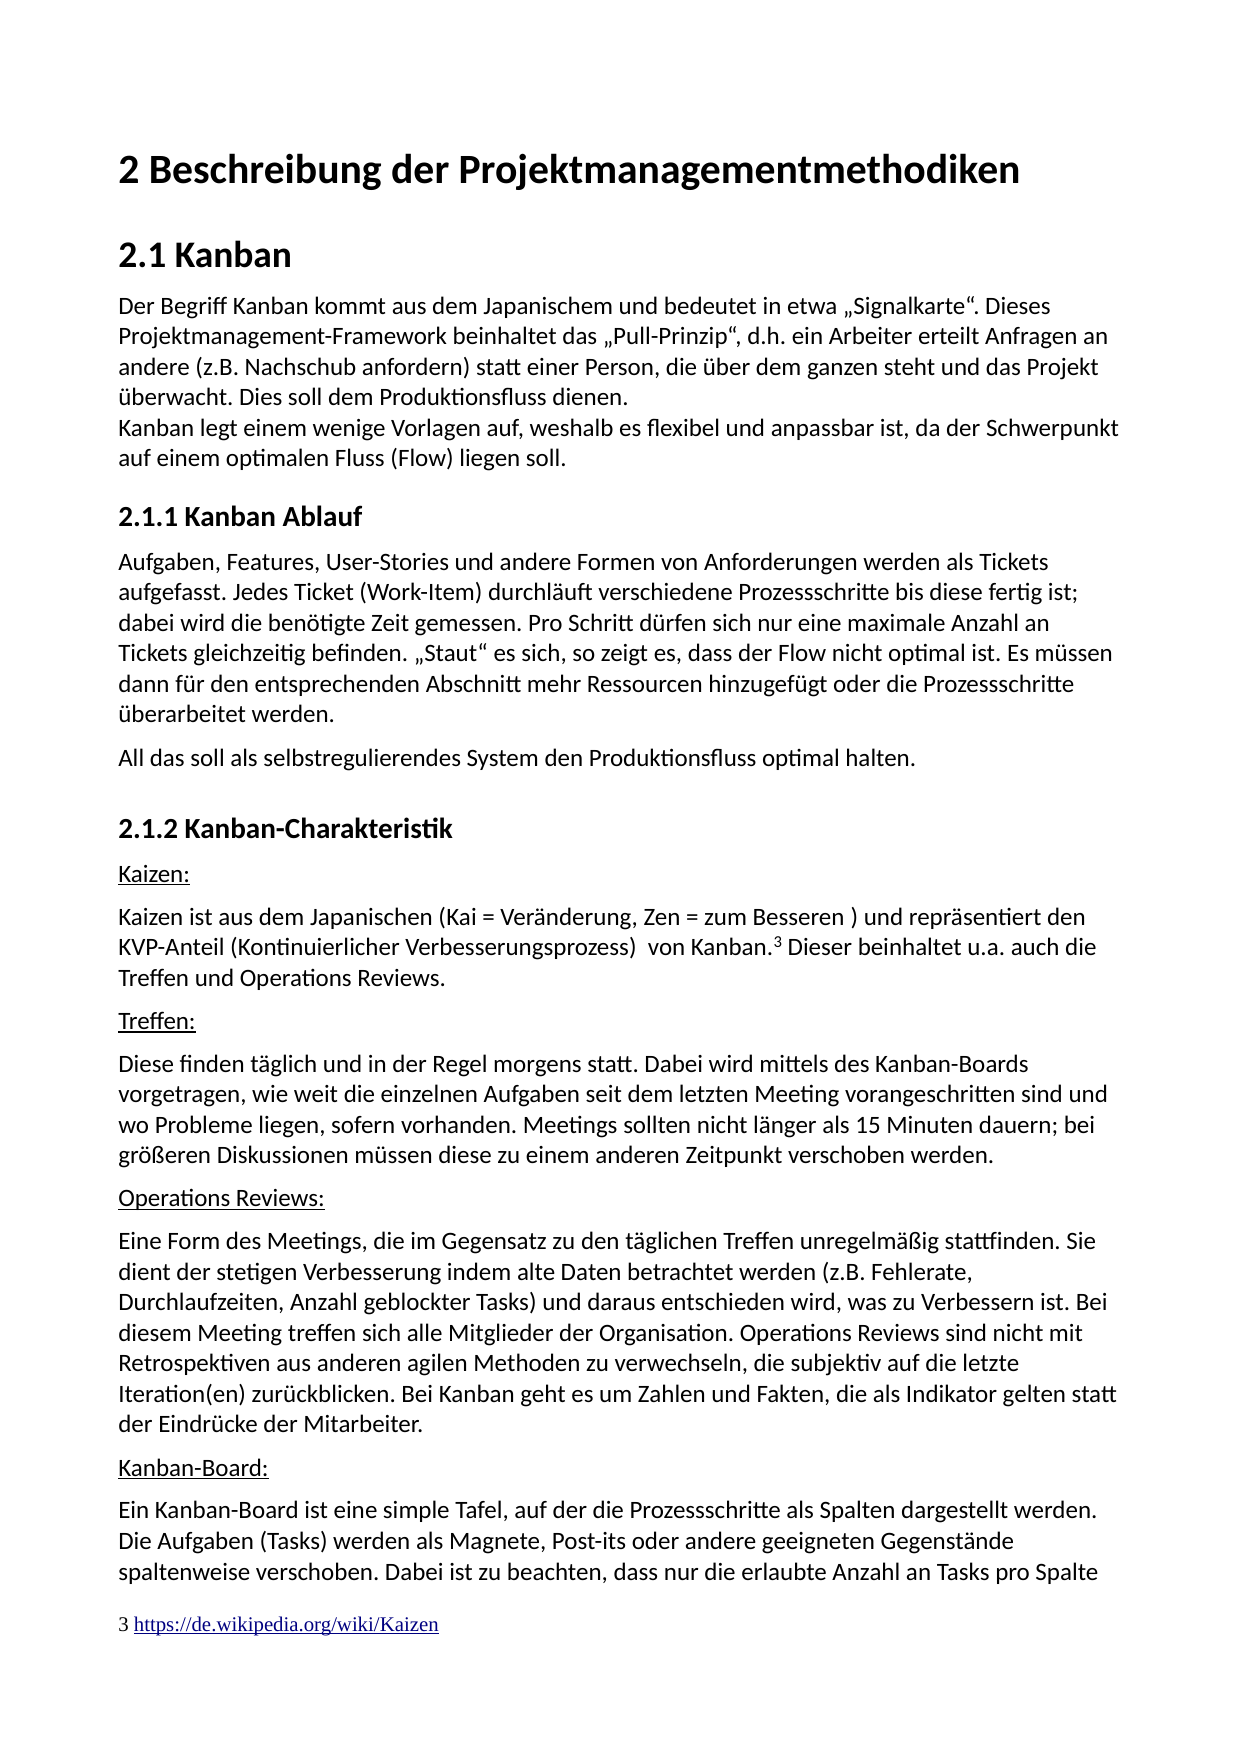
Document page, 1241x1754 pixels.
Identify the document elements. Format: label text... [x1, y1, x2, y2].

text All das soll als selbstregulierendes System den Produktionsfluss optimal halten. [118, 742, 1122, 772]
text Ein Kanban-Board ist eine simple Tafel, auf der die Prozessschritte als Spalten dargestellt werden. Die Aufgaben (Tasks) werden als Magnete, Post-its oder andere geeigneten Gegenstände spaltenweise verschoben. Dabei ist zu beachten, dass nur die erlaubte Anzahl an Tasks pro Spalte [118, 1495, 1122, 1586]
text Kaizen: [118, 858, 1122, 888]
text Der Begriff Kanban kommt aus dem Japanischem und bedeutet in etwa „Signalkarte“. Dieses Projektmanagement-Framework beinhaltet das „Pull-Prinzip“, d.h. ein Arbeiter erteilt Anfragen an andere (z.B. Nachschub anfordern) statt einer Person, die über dem ganzen steht und das Projekt überwacht. Dies soll dem Produktionsfluss dienen. [118, 290, 1122, 412]
text Eine Form des Meetings, die im Gegensatz zu den täglichen Treffen unregelmäßig stattfinden. Sie dient der stetigen Verbesserung indem alte Daten betrachtet werden (z.B. Fehlerate, Durchlaufzeiten, Anzahl geblockter Tasks) und daraus entschieden wird, was zu Verbessern ist. Bei diesem Meeting treffen sich alle Mitglieder der Organisation. Operations Reviews sind nicht mit Retrospektiven aus anderen agilen Methoden zu verwechseln, die subjektiv auf die letzte Iteration(en) zurückblicken. Bei Kanban geht es um Zahlen und Fakten, die als Indikator gelten statt der Eindrücke der Mitarbeiter. [118, 1226, 1122, 1439]
text Diese finden täglich und in der Regel morgens statt. Dabei wird mittels des Kanban-Boards vorgetragen, wie weit die einzelnen Aufgaben seit dem letzten Meeting vorangeschritten sind und wo Probleme liegen, sofern vorhanden. Meetings sollten nicht länger als 15 Minuten dauern; bei größeren Diskussionen müssen diese zu einem anderen Zeitpunkt verschoben werden. [118, 1048, 1122, 1170]
text Aufgaben, Features, User-Stories und andere Formen von Anforderungen werden als Tickets aufgefasst. Jedes Ticket (Work-Item) durchläuft verschiedene Prozessschritte bis diese fertig ist; dabei wird die benötigte Zeit gemessen. Pro Schritt dürfen sich nur eine maximale Anzahl an Tickets gleichzeitig befinden. „Staut“ es sich, so zeigt es, dass der Flow nicht optimal ist. Es müssen dann für den entsprechenden Abschnitt mehr Ressourcen hinzugefügt oder die Prozessschritte überarbeitet werden. [118, 546, 1122, 729]
text Operations Reviews: [118, 1182, 1122, 1213]
text Treffen: [118, 1005, 1122, 1035]
subtitle 2.1 Kanban [118, 231, 1122, 277]
text Kaizen ist aus dem Japanischen (Kai = Veränderung, Zen = zum Besseren ) und repräsentiert den KVP-Anteil (Kontinuierlicher Verbesserungsprozess) von Kanban. Dieser beinhaltet u.a. auch die Treffen und Operations Reviews. [118, 901, 1122, 992]
subtitle 2.1.2 Kanban-Charakteristik [118, 810, 1122, 845]
text Kanban-Board: [118, 1452, 1122, 1482]
text Kanban legt einem wenige Vorlagen auf, weshalb es flexibel und anpassbar ist, da der Schwerpunkt auf einem optimalen Fluss (Flow) liegen soll. [118, 412, 1122, 473]
text https://de.wikipedia.org/wiki/Kaizen [118, 1612, 1122, 1636]
subtitle 2.1.1 Kanban Ablauf [118, 498, 1122, 533]
subtitle 2 Beschreibung der Projektmanagementmethodiken [118, 143, 1122, 194]
